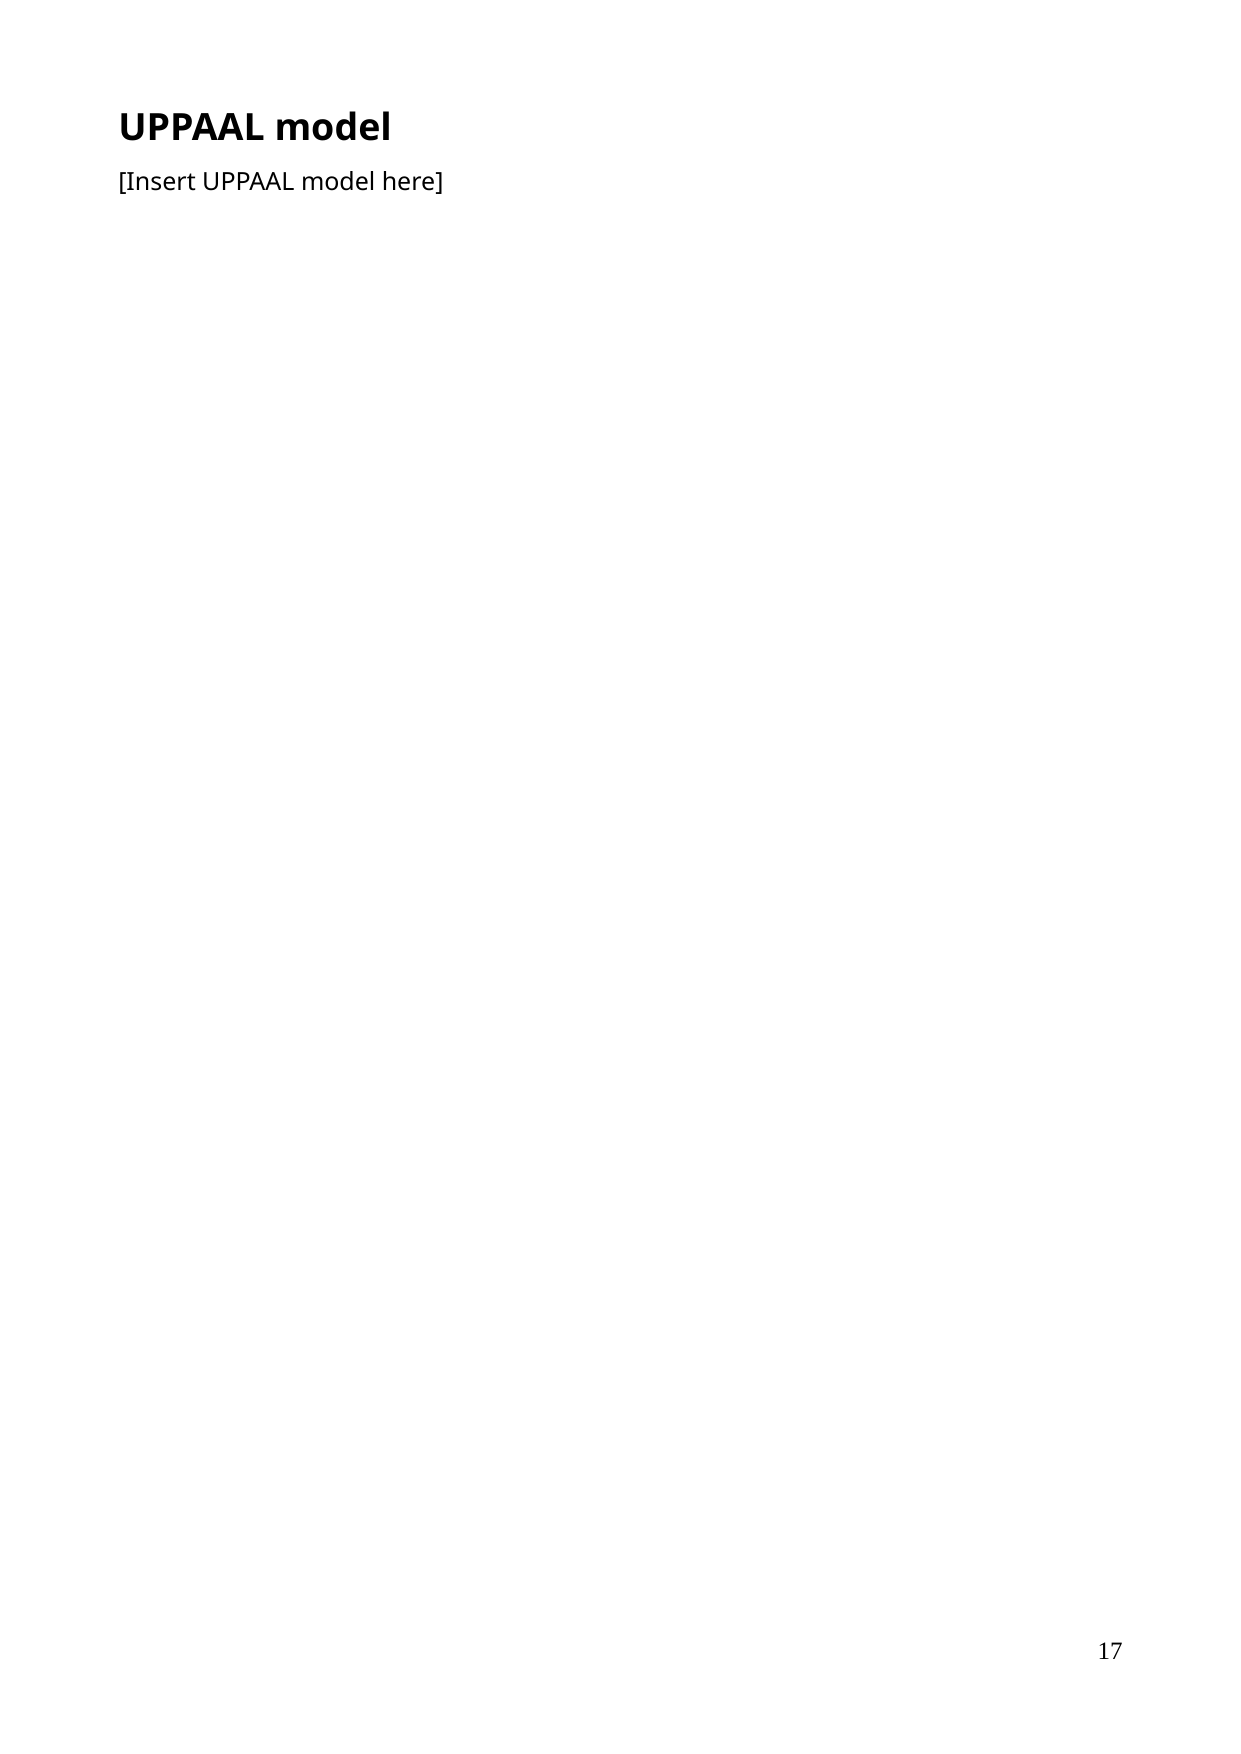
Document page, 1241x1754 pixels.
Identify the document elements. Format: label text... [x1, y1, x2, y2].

text [Insert UPPAAL model here] [118, 163, 1122, 198]
subtitle UPPAAL model [118, 100, 1122, 151]
